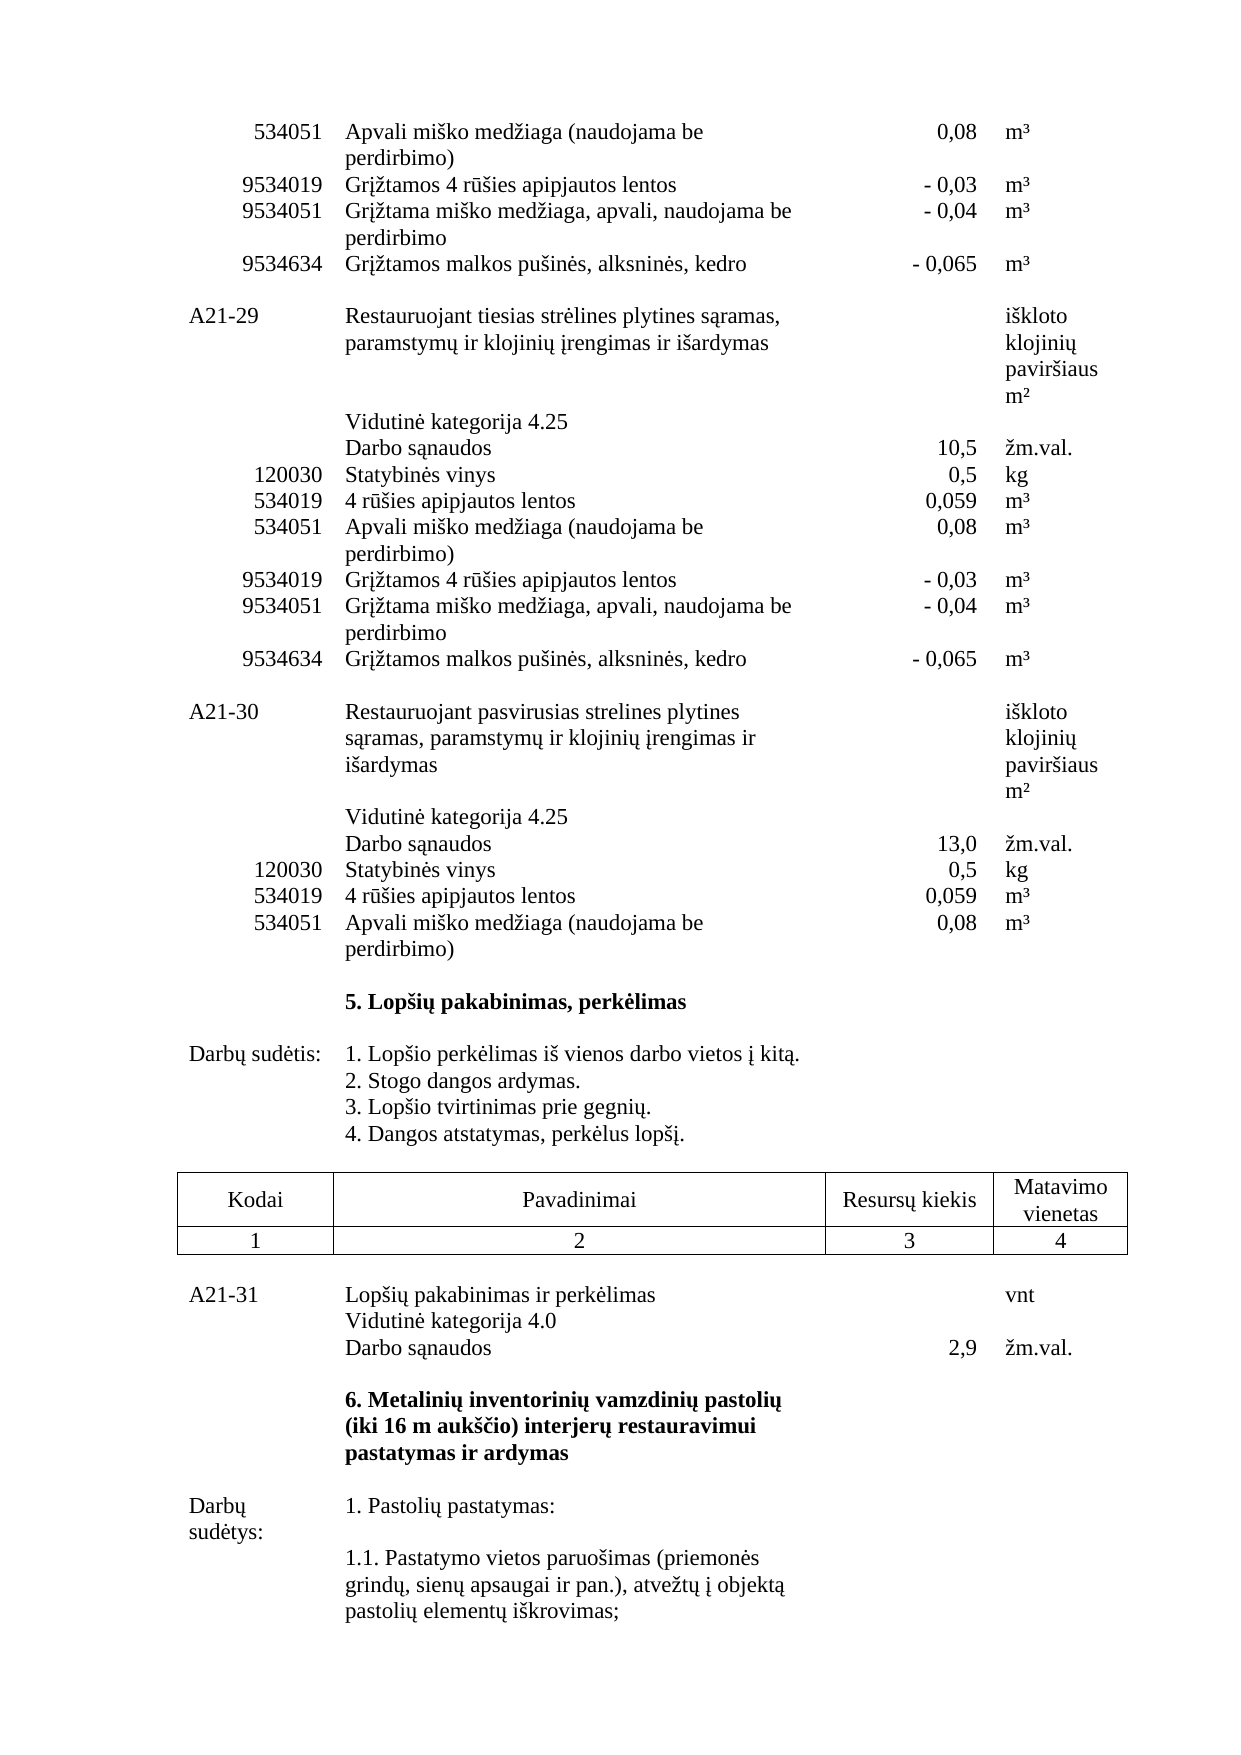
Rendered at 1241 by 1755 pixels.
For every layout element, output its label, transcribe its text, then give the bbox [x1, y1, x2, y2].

table_cell [177, 1360, 333, 1386]
table_cell Apvali miško medžiaga (naudojama be perdirbimo) [334, 514, 825, 566]
table_cell 534019 [177, 487, 333, 513]
table_cell [825, 276, 994, 303]
table_cell Grįžtamos malkos pušinės, alksninės, kedro [334, 645, 825, 672]
table_cell 9534051 [177, 593, 333, 645]
table_cell [177, 1067, 333, 1093]
table_cell 4 [994, 1227, 1127, 1253]
table_cell 10,5 [825, 434, 994, 461]
table_cell 2. Stogo dangos ardymas. [334, 1067, 825, 1093]
table_cell A21-31 [177, 1281, 333, 1307]
table_cell [994, 1093, 1127, 1119]
table_cell žm.val. [994, 1334, 1127, 1360]
table_cell [334, 1146, 825, 1172]
table_cell 534051 [177, 514, 333, 566]
table_cell [177, 434, 333, 461]
table_cell [825, 1067, 994, 1093]
table_cell [994, 1544, 1127, 1623]
table_cell 1. Lopšio perkėlimas iš vienos darbo vietos į kitą. [334, 1041, 825, 1067]
table_cell Statybinės vinys [334, 461, 825, 487]
table_cell [825, 1093, 994, 1119]
table_cell [994, 1041, 1127, 1067]
table_cell [825, 961, 994, 988]
table_cell - 0,03 [825, 566, 994, 592]
table_cell [994, 988, 1127, 1014]
table_cell 0,5 [825, 856, 994, 882]
table_cell Matavimo vienetas [994, 1173, 1127, 1226]
table_cell [994, 408, 1127, 434]
table_cell Darbų sudėtys: [177, 1492, 333, 1544]
table_cell 2 [334, 1227, 825, 1253]
table_cell [994, 961, 1127, 988]
table_cell 534051 [177, 118, 333, 171]
table_cell Darbų sudėtis: [177, 1041, 333, 1067]
table_cell Vidutinė kategorija 4.25 [334, 803, 825, 830]
table_cell A21-29 [177, 303, 333, 408]
table_cell m³ [994, 514, 1127, 566]
table_cell - 0,065 [825, 250, 994, 276]
table_cell vnt [994, 1281, 1127, 1307]
table_cell 2,9 [825, 1334, 994, 1360]
table_cell m³ [994, 883, 1127, 909]
table_cell [177, 1307, 333, 1333]
table_cell 9534019 [177, 171, 333, 197]
table_cell [334, 961, 825, 988]
table_cell [994, 803, 1127, 830]
table_cell [994, 276, 1127, 303]
table_cell [177, 1334, 333, 1360]
table_cell Vidutinė kategorija 4.25 [334, 408, 825, 434]
table_cell [177, 803, 333, 830]
table_cell [825, 1041, 994, 1067]
table_cell Grįžtama miško medžiaga, apvali, naudojama be perdirbimo [334, 197, 825, 250]
table_cell 9534634 [177, 250, 333, 276]
table_cell Grįžtamos 4 rūšies apipjautos lentos [334, 566, 825, 592]
table_cell Vidutinė kategorija 4.0 [334, 1307, 825, 1333]
table_cell [825, 698, 994, 803]
table_cell Restauruojant pasvirusias strelines plytines sąramas, paramstymų ir klojinių įrengimas ir išardymas [334, 698, 825, 803]
table_cell [994, 1360, 1127, 1386]
table_cell [825, 803, 994, 830]
table_cell [825, 988, 994, 1014]
table_cell [825, 1386, 994, 1465]
table_cell 3. Lopšio tvirtinimas prie gegnių. [334, 1093, 825, 1119]
table_cell 0,08 [825, 514, 994, 566]
table_cell [177, 1146, 333, 1172]
table_cell A21-30 [177, 698, 333, 803]
table_cell Statybinės vinys [334, 856, 825, 882]
table_cell 13,0 [825, 830, 994, 856]
table_cell m³ [994, 909, 1127, 961]
table_cell 4 rūšies apipjautos lentos [334, 487, 825, 513]
table_cell 0,08 [825, 909, 994, 961]
table_cell [334, 1465, 825, 1492]
table_cell m³ [994, 645, 1127, 672]
table_cell [994, 1492, 1127, 1544]
table_cell [334, 276, 825, 303]
table_cell [334, 1255, 825, 1281]
table_cell 534019 [177, 883, 333, 909]
table_cell 534051 [177, 909, 333, 961]
table_cell [334, 1360, 825, 1386]
table_cell - 0,04 [825, 197, 994, 250]
table_cell m³ [994, 171, 1127, 197]
table_cell 0,059 [825, 883, 994, 909]
table_cell 6. Metalinių inventorinių vamzdinių pastolių (iki 16 m aukščio) interjerų restauravimui pastatymas ir ardymas [334, 1386, 825, 1465]
table_cell [177, 961, 333, 988]
table_cell [825, 1120, 994, 1146]
table_cell 4. Dangos atstatymas, perkėlus lopšį. [334, 1120, 825, 1146]
table_cell 120030 [177, 856, 333, 882]
table_cell 0,059 [825, 487, 994, 513]
table_cell Darbo sąnaudos [334, 1334, 825, 1360]
table_cell [177, 988, 333, 1014]
table_cell [177, 1255, 333, 1281]
table_cell - 0,065 [825, 645, 994, 672]
table_cell [825, 1360, 994, 1386]
table_cell Apvali miško medžiaga (naudojama be perdirbimo) [334, 909, 825, 961]
table_cell Grįžtamos malkos pušinės, alksninės, kedro [334, 250, 825, 276]
table_cell 120030 [177, 461, 333, 487]
table_cell [825, 1492, 994, 1544]
table_cell [994, 1386, 1127, 1465]
table_cell [825, 1281, 994, 1307]
table_cell Apvali miško medžiaga (naudojama be perdirbimo) [334, 118, 825, 171]
table_cell [994, 1120, 1127, 1146]
table_cell 4 rūšies apipjautos lentos [334, 883, 825, 909]
table_cell kg [994, 461, 1127, 487]
table_cell [177, 830, 333, 856]
table_cell 0,08 [825, 118, 994, 171]
table_cell [994, 1307, 1127, 1333]
table_cell [177, 1120, 333, 1146]
table_cell [994, 672, 1127, 698]
table_cell žm.val. [994, 830, 1127, 856]
table_cell [177, 1544, 333, 1623]
table_cell 9534051 [177, 197, 333, 250]
table_cell [825, 1307, 994, 1333]
table_cell m³ [994, 197, 1127, 250]
table_cell [994, 1067, 1127, 1093]
table_cell kg [994, 856, 1127, 882]
table_cell Lopšių pakabinimas ir perkėlimas [334, 1281, 825, 1307]
table_cell 1 [178, 1227, 333, 1253]
table_cell [825, 408, 994, 434]
table_cell [334, 1014, 825, 1041]
table_cell m³ [994, 487, 1127, 513]
table_cell Darbo sąnaudos [334, 434, 825, 461]
table_cell [177, 1465, 333, 1492]
table_cell - 0,04 [825, 593, 994, 645]
table_cell [825, 1465, 994, 1492]
table_cell Grįžtama miško medžiaga, apvali, naudojama be perdirbimo [334, 593, 825, 645]
table_cell [994, 1014, 1127, 1041]
table_cell Restauruojant tiesias strėlines plytines sąramas, paramstymų ir klojinių įrengimas ir išardymas [334, 303, 825, 408]
table_cell [177, 1014, 333, 1041]
table_cell 9534634 [177, 645, 333, 672]
table_cell m³ [994, 566, 1127, 592]
table_cell Grįžtamos 4 rūšies apipjautos lentos [334, 171, 825, 197]
table_cell [177, 672, 333, 698]
table_cell 1.1. Pastatymo vietos paruošimas (priemonės grindų, sienų apsaugai ir pan.), atvežtų į objektą pastolių elementų iškrovimas; [334, 1544, 825, 1623]
table_cell 3 [826, 1227, 993, 1253]
table_cell m³ [994, 250, 1127, 276]
table_cell [334, 672, 825, 698]
table_cell [825, 1255, 994, 1281]
table_cell 1. Pastolių pastatymas: [334, 1492, 825, 1544]
table_cell - 0,03 [825, 171, 994, 197]
table_cell [825, 303, 994, 408]
table_cell [994, 1465, 1127, 1492]
table_cell [994, 1146, 1127, 1172]
table_cell [177, 276, 333, 303]
table_cell iškloto klojinių paviršiaus m² [994, 698, 1127, 803]
table_cell m³ [994, 118, 1127, 171]
table_cell iškloto klojinių paviršiaus m² [994, 303, 1127, 408]
table_cell [825, 1014, 994, 1041]
table_cell [177, 408, 333, 434]
table_cell [177, 1386, 333, 1465]
table_cell Darbo sąnaudos [334, 830, 825, 856]
table_cell [825, 1146, 994, 1172]
table_cell žm.val. [994, 434, 1127, 461]
table_cell 9534019 [177, 566, 333, 592]
table_cell Kodai [178, 1173, 333, 1226]
table_cell [177, 1093, 333, 1119]
table_cell [825, 1544, 994, 1623]
table_cell Resursų kiekis [826, 1173, 993, 1226]
table_cell [825, 672, 994, 698]
table_cell 0,5 [825, 461, 994, 487]
table_cell Pavadinimai [334, 1173, 825, 1226]
table_cell 5. Lopšių pakabinimas, perkėlimas [334, 988, 825, 1014]
table_cell m³ [994, 593, 1127, 645]
table_cell [994, 1255, 1127, 1281]
